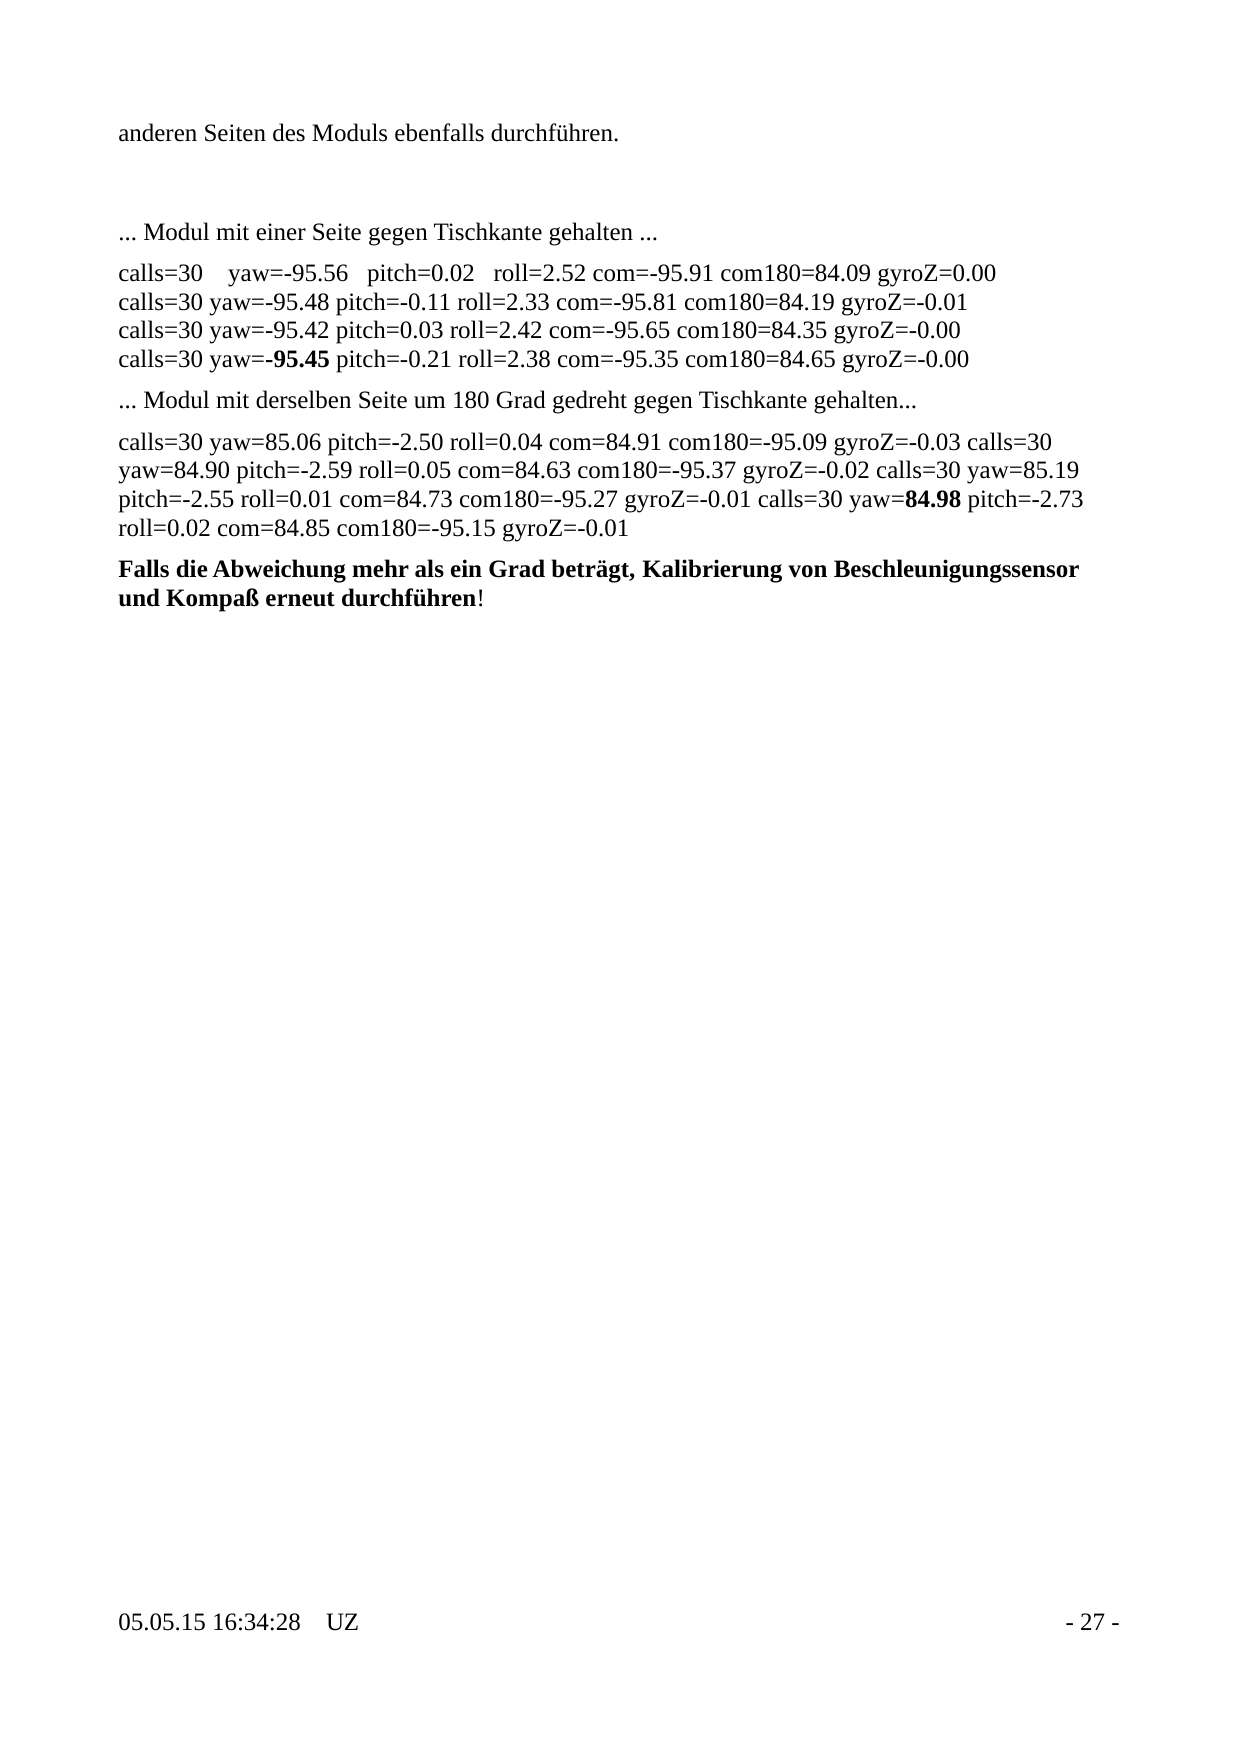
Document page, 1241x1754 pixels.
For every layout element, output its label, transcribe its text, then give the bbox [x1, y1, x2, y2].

text calls=30 yaw=-95.56 pitch=0.02 roll=2.52 com=-95.91 com180=84.09 gyroZ=0.00 calls=30 yaw=-95.48 pitch=-0.11 roll=2.33 com=-95.81 com180=84.19 gyroZ=-0.01 calls=30 yaw=-95.42 pitch=0.03 roll=2.42 com=-95.65 com180=84.35 gyroZ=-0.00 calls=30 yaw=-95.45 pitch=-0.21 roll=2.38 com=-95.35 com180=84.65 gyroZ=-0.00 [118, 258, 1122, 373]
text Falls die Abweichung mehr als ein Grad beträgt, Kalibrierung von Beschleunigungssensor und Kompaß erneut durchführen! [118, 554, 1122, 612]
text calls=30 yaw=85.06 pitch=-2.50 roll=0.04 com=84.91 com180=-95.09 gyroZ=-0.03 calls=30 yaw=84.90 pitch=-2.59 roll=0.05 com=84.63 com180=-95.37 gyroZ=-0.02 calls=30 yaw=85.19 pitch=-2.55 roll=0.01 com=84.73 com180=-95.27 gyroZ=-0.01 calls=30 yaw=84.98 pitch=-2.73 roll=0.02 com=84.85 com180=-95.15 gyroZ=-0.01 [118, 427, 1122, 542]
text ... Modul mit einer Seite gegen Tischkante gehalten ... [118, 217, 1122, 246]
text anderen Seiten des Moduls ebenfalls durchführen. [118, 118, 1122, 204]
text ... Modul mit derselben Seite um 180 Grad gedreht gegen Tischkante gehalten... [118, 386, 1122, 414]
